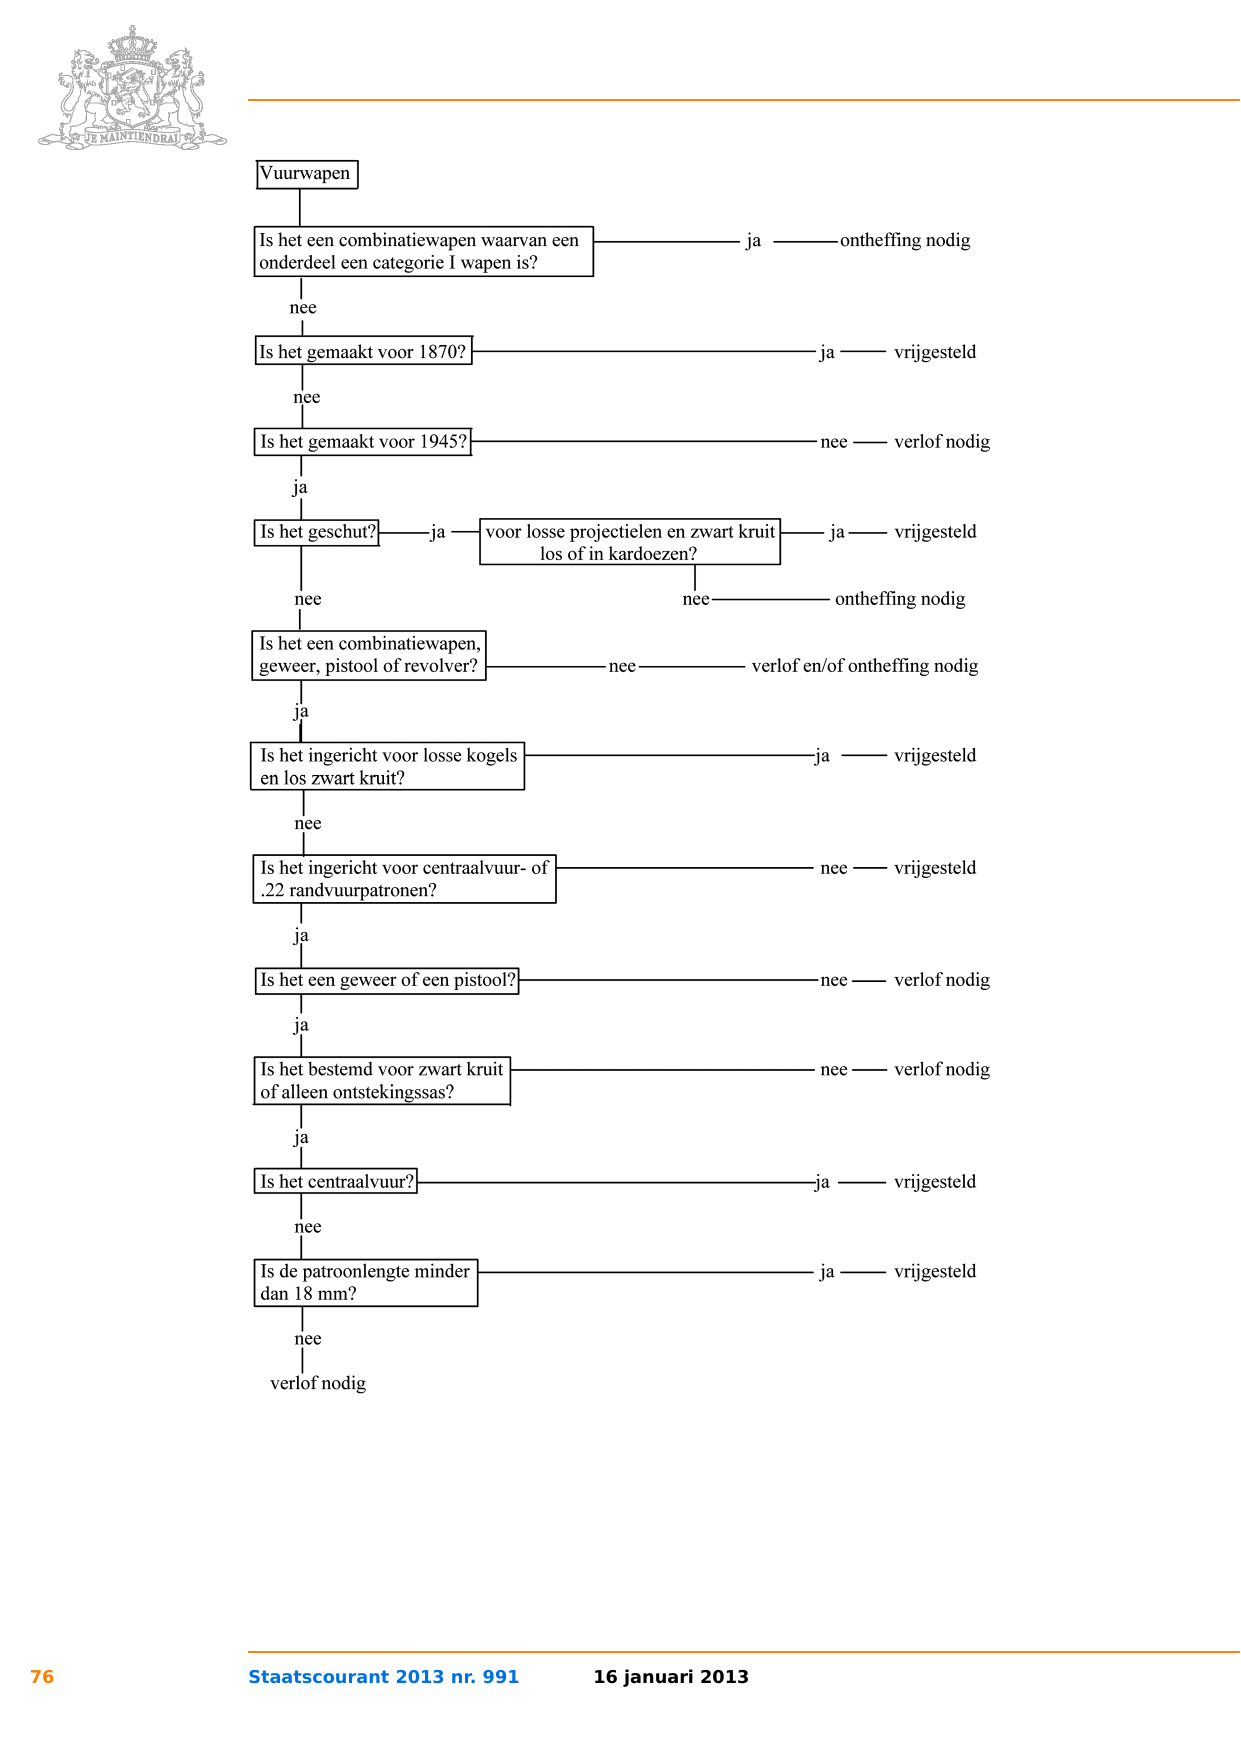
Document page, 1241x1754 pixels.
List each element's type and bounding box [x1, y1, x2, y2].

picture [248, 155, 998, 1396]
picture [38, 25, 227, 150]
